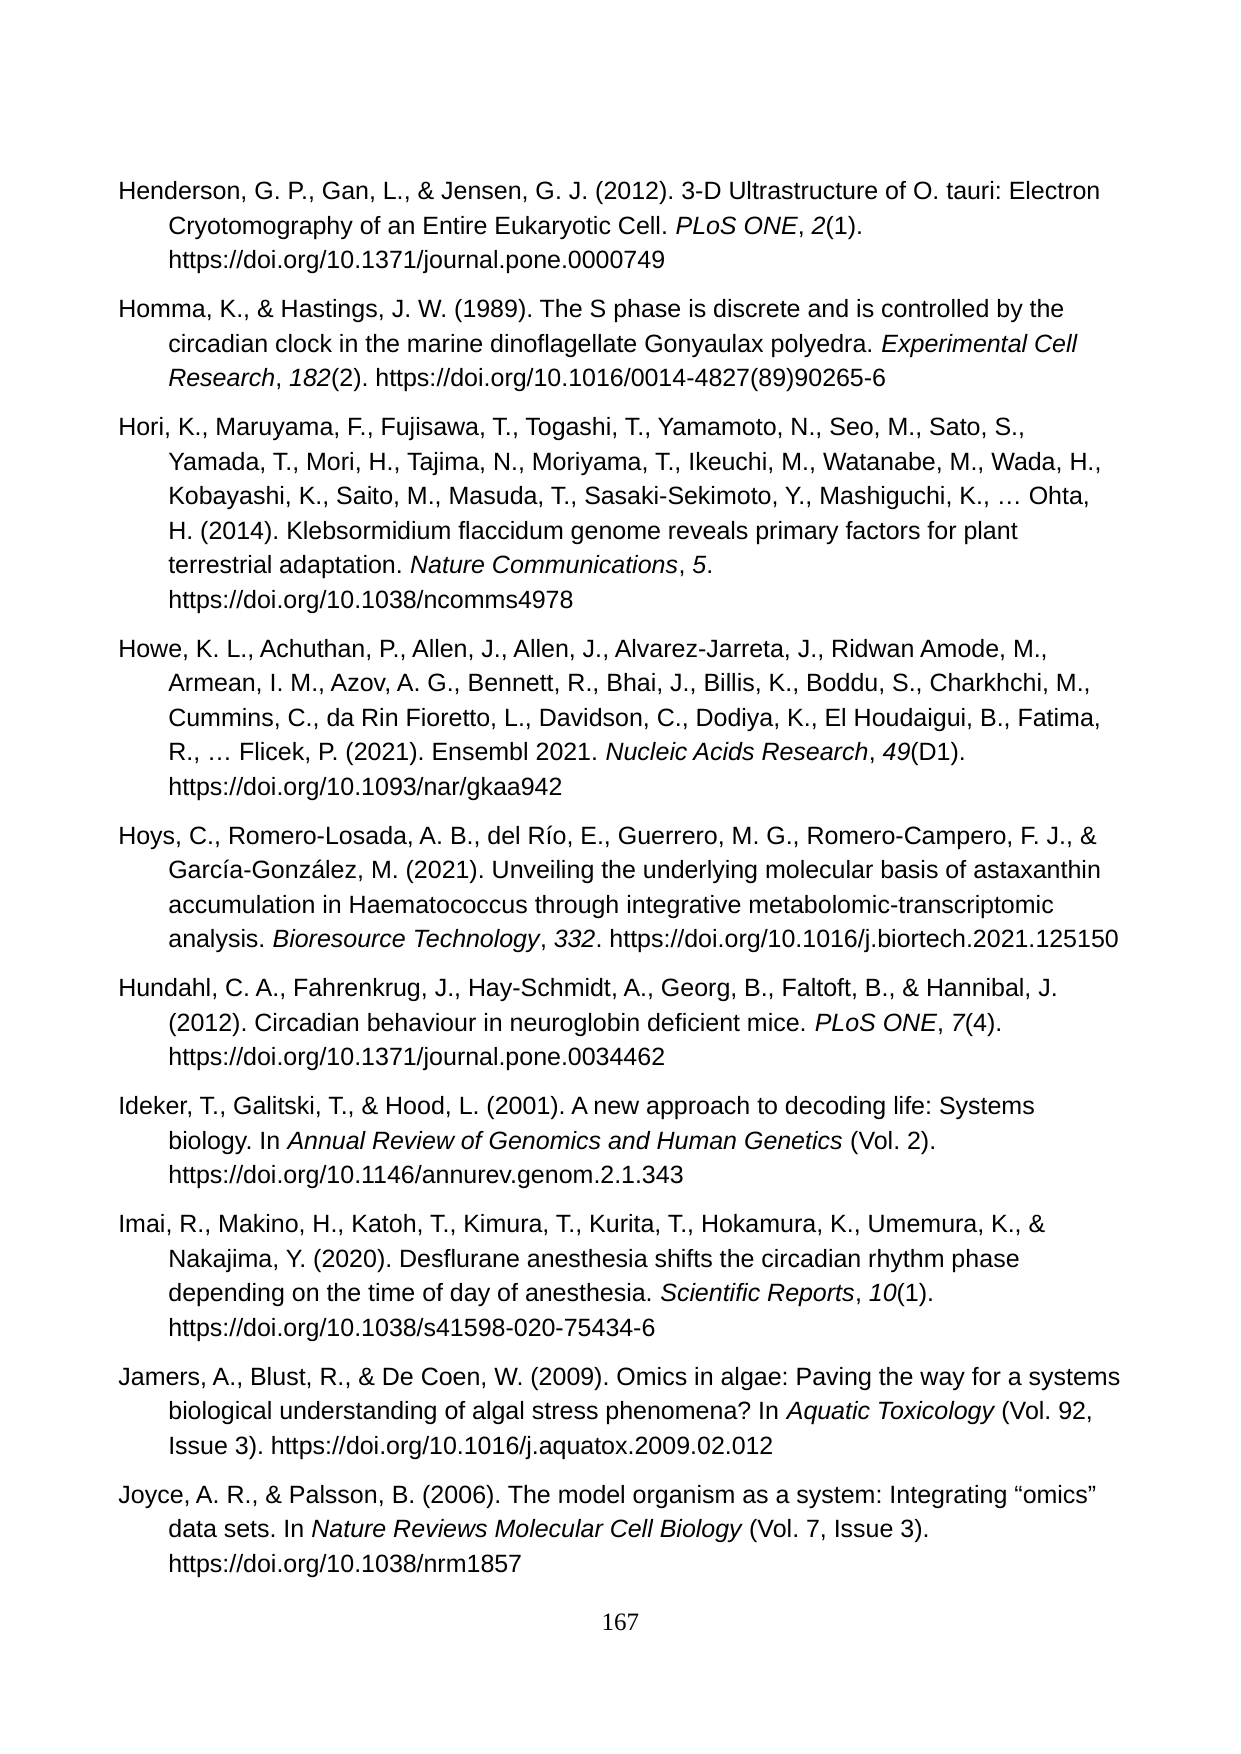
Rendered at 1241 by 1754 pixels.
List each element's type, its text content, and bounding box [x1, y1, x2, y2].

text Henderson, G. P., Gan, L., & Jensen, G. J. (2012). 3-D Ultrastructure of O. tauri: Electron Cryotomography of an Entire Eukaryotic Cell. PLoS ONE, 2(1). https://doi.org/10.1371/journal.pone.0000749 [118, 176, 1122, 274]
text Hori, K., Maruyama, F., Fujisawa, T., Togashi, T., Yamamoto, N., Seo, M., Sato, S., Yamada, T., Mori, H., Tajima, N., Moriyama, T., Ikeuchi, M., Watanabe, M., Wada, H., Kobayashi, K., Saito, M., Masuda, T., Sasaki-Sekimoto, Y., Mashiguchi, K., … Ohta, H. (2014). Klebsormidium flaccidum genome reveals primary factors for plant terrestrial adaptation. Nature Communications, 5. https://doi.org/10.1038/ncomms4978 [118, 412, 1122, 613]
text Jamers, A., Blust, R., & De Coen, W. (2009). Omics in algae: Paving the way for a systems biological understanding of algal stress phenomena? In Aquatic Toxicology (Vol. 92, Issue 3). https://doi.org/10.1016/j.aquatox.2009.02.012 [118, 1362, 1122, 1459]
text Joyce, A. R., & Palsson, B. (2006). The model organism as a system: Integrating “omics” data sets. In Nature Reviews Molecular Cell Biology (Vol. 7, Issue 3). https://doi.org/10.1038/nrm1857 [118, 1480, 1122, 1578]
text Homma, K., & Hastings, J. W. (1989). The S phase is discrete and is controlled by the circadian clock in the marine dinoflagellate Gonyaulax polyedra. Experimental Cell Research, 182(2). https://doi.org/10.1016/0014-4827(89)90265-6 [118, 294, 1122, 392]
text Ideker, T., Galitski, T., & Hood, L. (2001). A new approach to decoding life: Systems biology. In Annual Review of Genomics and Human Genetics (Vol. 2). https://doi.org/10.1146/annurev.genom.2.1.343 [118, 1091, 1122, 1189]
text Hundahl, C. A., Fahrenkrug, J., Hay-Schmidt, A., Georg, B., Faltoft, B., & Hannibal, J. (2012). Circadian behaviour in neuroglobin deficient mice. PLoS ONE, 7(4). https://doi.org/10.1371/journal.pone.0034462 [118, 973, 1122, 1071]
text Imai, R., Makino, H., Katoh, T., Kimura, T., Kurita, T., Hokamura, K., Umemura, K., & Nakajima, Y. (2020). Desflurane anesthesia shifts the circadian rhythm phase depending on the time of day of anesthesia. Scientific Reports, 10(1). https://doi.org/10.1038/s41598-020-75434-6 [118, 1209, 1122, 1342]
text Hoys, C., Romero-Losada, A. B., del Río, E., Guerrero, M. G., Romero-Campero, F. J., & García-González, M. (2021). Unveiling the underlying molecular basis of astaxanthin accumulation in Haematococcus through integrative metabolomic-transcriptomic analysis. Bioresource Technology, 332. https://doi.org/10.1016/j.biortech.2021.125150 [118, 821, 1122, 953]
text Howe, K. L., Achuthan, P., Allen, J., Allen, J., Alvarez-Jarreta, J., Ridwan Amode, M., Armean, I. M., Azov, A. G., Bennett, R., Bhai, J., Billis, K., Boddu, S., Charkhchi, M., Cummins, C., da Rin Fioretto, L., Davidson, C., Dodiya, K., El Houdaigui, B., Fatima, R., … Flicek, P. (2021). Ensembl 2021. Nucleic Acids Research, 49(D1). https://doi.org/10.1093/nar/gkaa942 [118, 634, 1122, 801]
